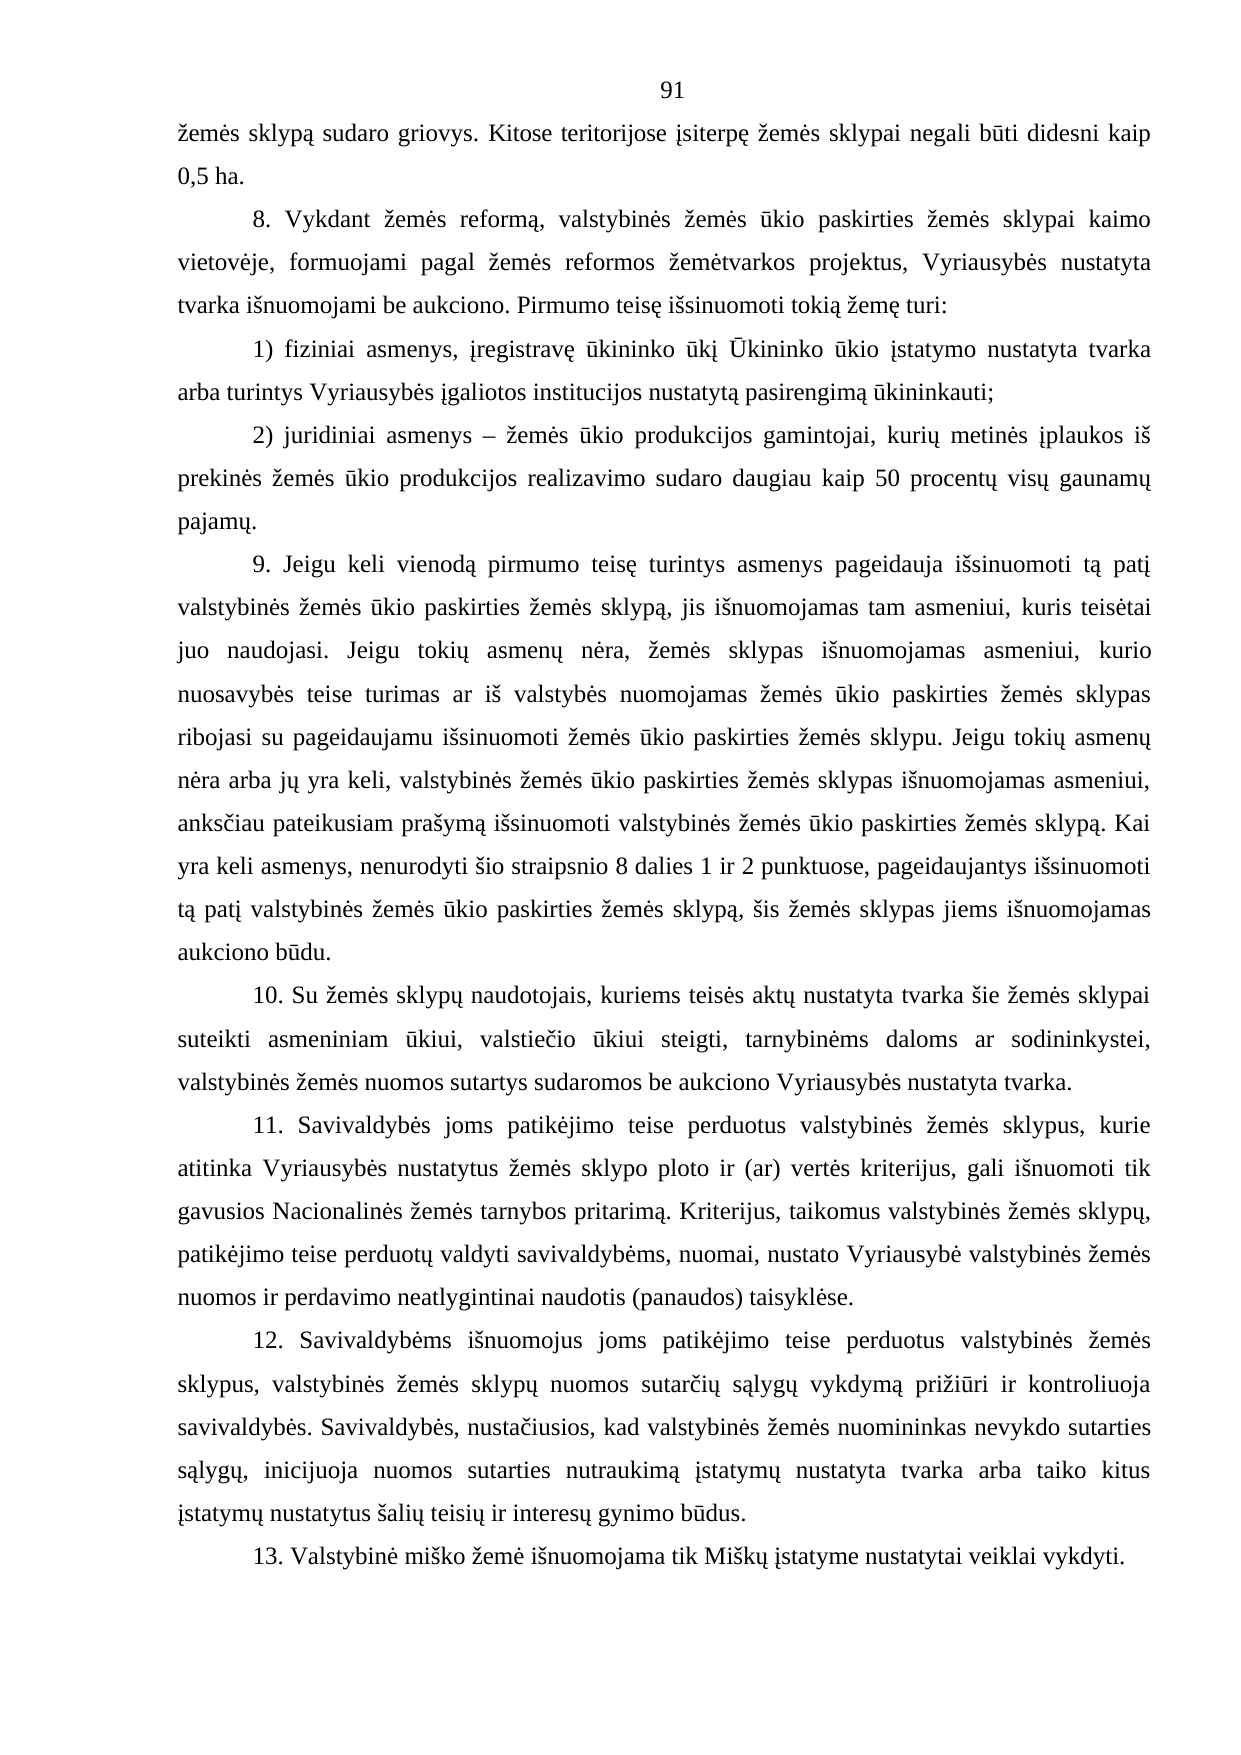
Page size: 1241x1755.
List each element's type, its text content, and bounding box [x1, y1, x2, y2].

text 1) fiziniai asmenys, įregistravę ūkininko ūkį Ūkininko ūkio įstatymo nustatyta tvarka arba turintys Vyriausybės įgaliotos institucijos nustatytą pasirengimą ūkininkauti; [177, 334, 1152, 406]
text 11. Savivaldybės joms patikėjimo teise perduotus valstybinės žemės sklypus, kurie atitinka Vyriausybės nustatytus žemės sklypo ploto ir (ar) vertės kriterijus, gali išnuomoti tik gavusios Nacionalinės žemės tarnybos pritarimą. Kriterijus, taikomus valstybinės žemės sklypų, patikėjimo teise perduotų valdyti savivaldybėms, nuomai, nustato Vyriausybė valstybinės žemės nuomos ir perdavimo neatlygintinai naudotis (panaudos) taisyklėse. [177, 1110, 1152, 1311]
text 2) juridiniai asmenys – žemės ūkio produkcijos gamintojai, kurių metinės įplaukos iš prekinės žemės ūkio produkcijos realizavimo sudaro daugiau kaip 50 procentų visų gaunamų pajamų. [177, 420, 1152, 535]
text 8. Vykdant žemės reformą, valstybinės žemės ūkio paskirties žemės sklypai kaimo vietovėje, formuojami pagal žemės reformos žemėtvarkos projektus, Vyriausybės nustatyta tvarka išnuomojami be aukciono. Pirmumo teisę išsinuomoti tokią žemę turi: [177, 204, 1152, 319]
text žemės sklypą sudaro griovys. Kitose teritorijose įsiterpę žemės sklypai negali būti didesni kaip 0,5 ha. [177, 118, 1152, 190]
text 13. Valstybinė miško žemė išnuomojama tik Miškų įstatyme nustatytai veiklai vykdyti. [177, 1541, 1152, 1570]
text 9. Jeigu keli vienodą pirmumo teisę turintys asmenys pageidauja išsinuomoti tą patį valstybinės žemės ūkio paskirties žemės sklypą, jis išnuomojamas tam asmeniui, kuris teisėtai juo naudojasi. Jeigu tokių asmenų nėra, žemės sklypas išnuomojamas asmeniui, kurio nuosavybės teise turimas ar iš valstybės nuomojamas žemės ūkio paskirties žemės sklypas ribojasi su pageidaujamu išsinuomoti žemės ūkio paskirties žemės sklypu. Jeigu tokių asmenų nėra arba jų yra keli, valstybinės žemės ūkio paskirties žemės sklypas išnuomojamas asmeniui, anksčiau pateikusiam prašymą išsinuomoti valstybinės žemės ūkio paskirties žemės sklypą. Kai yra keli asmenys, nenurodyti šio straipsnio 8 dalies 1 ir 2 punktuose, pageidaujantys išsinuomoti tą patį valstybinės žemės ūkio paskirties žemės sklypą, šis žemės sklypas jiems išnuomojamas aukciono būdu. [177, 549, 1152, 966]
text 10. Su žemės sklypų naudotojais, kuriems teisės aktų nustatyta tvarka šie žemės sklypai suteikti asmeniniam ūkiui, valstiečio ūkiui steigti, tarnybinėms daloms ar sodininkystei, valstybinės žemės nuomos sutartys sudaromos be aukciono Vyriausybės nustatyta tvarka. [177, 981, 1152, 1096]
text 12. Savivaldybėms išnuomojus joms patikėjimo teise perduotus valstybinės žemės sklypus, valstybinės žemės sklypų nuomos sutarčių sąlygų vykdymą prižiūri ir kontroliuoja savivaldybės. Savivaldybės, nustačiusios, kad valstybinės žemės nuomininkas nevykdo sutarties sąlygų, inicijuoja nuomos sutarties nutraukimą įstatymų nustatyta tvarka arba taiko kitus įstatymų nustatytus šalių teisių ir interesų gynimo būdus. [177, 1326, 1152, 1527]
